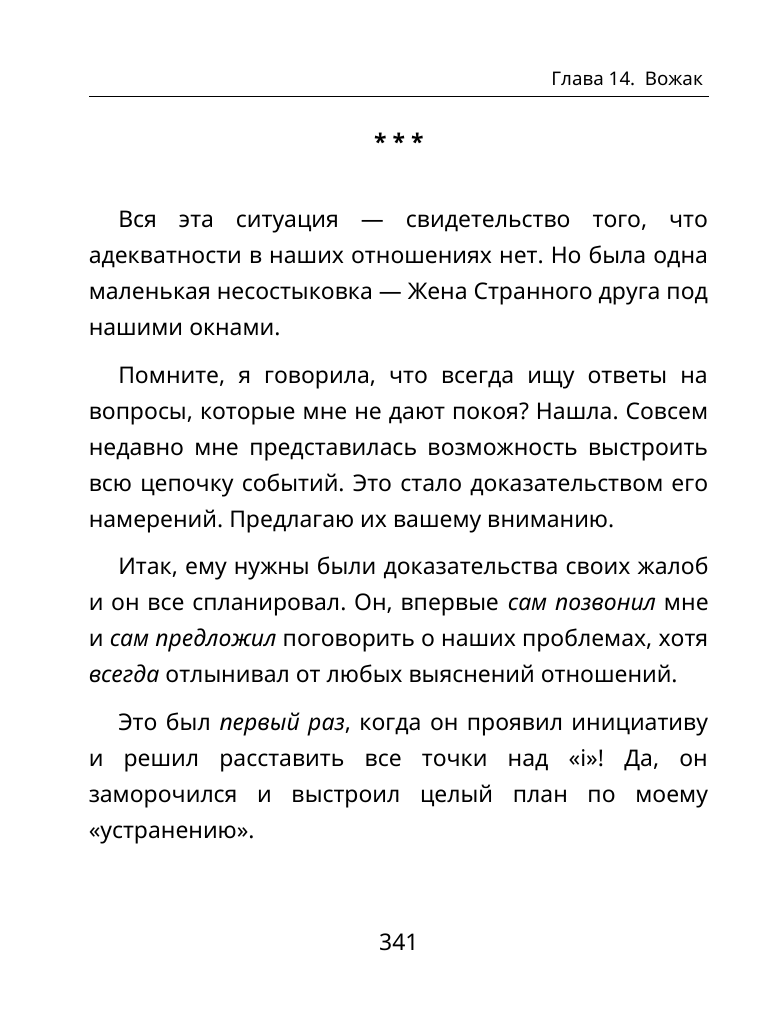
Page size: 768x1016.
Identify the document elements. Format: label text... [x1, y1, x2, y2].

text Итак, ему нужны были доказательства своих жалоб и он все спланировал. Он, впервые сам позвонил мне и сам предложил поговорить о наших проблемах, хотя всегда отлынивал от любых выяснений отношений. [88, 550, 709, 689]
text Помните, я говорила, что всегда ищу ответы на вопросы, которые мне не дают покоя? Нашла. Совсем недавно мне представилась возможность выстроить всю цепочку событий. Это стало доказательством его намерений. Предлагаю их вашему вниманию. [88, 359, 709, 534]
subtitle * * * [88, 126, 709, 157]
text Это был первый раз, когда он проявил инициативу и решил расставить все точки над «i»! Да, он заморочился и выстроил целый план по моему «устранению». [88, 706, 709, 845]
text Вся эта ситуация — свидетельство того, что адекватности в наших отношениях нет. Но была одна маленькая несостыковка — Жена Странного друга под нашими окнами. [88, 203, 709, 342]
